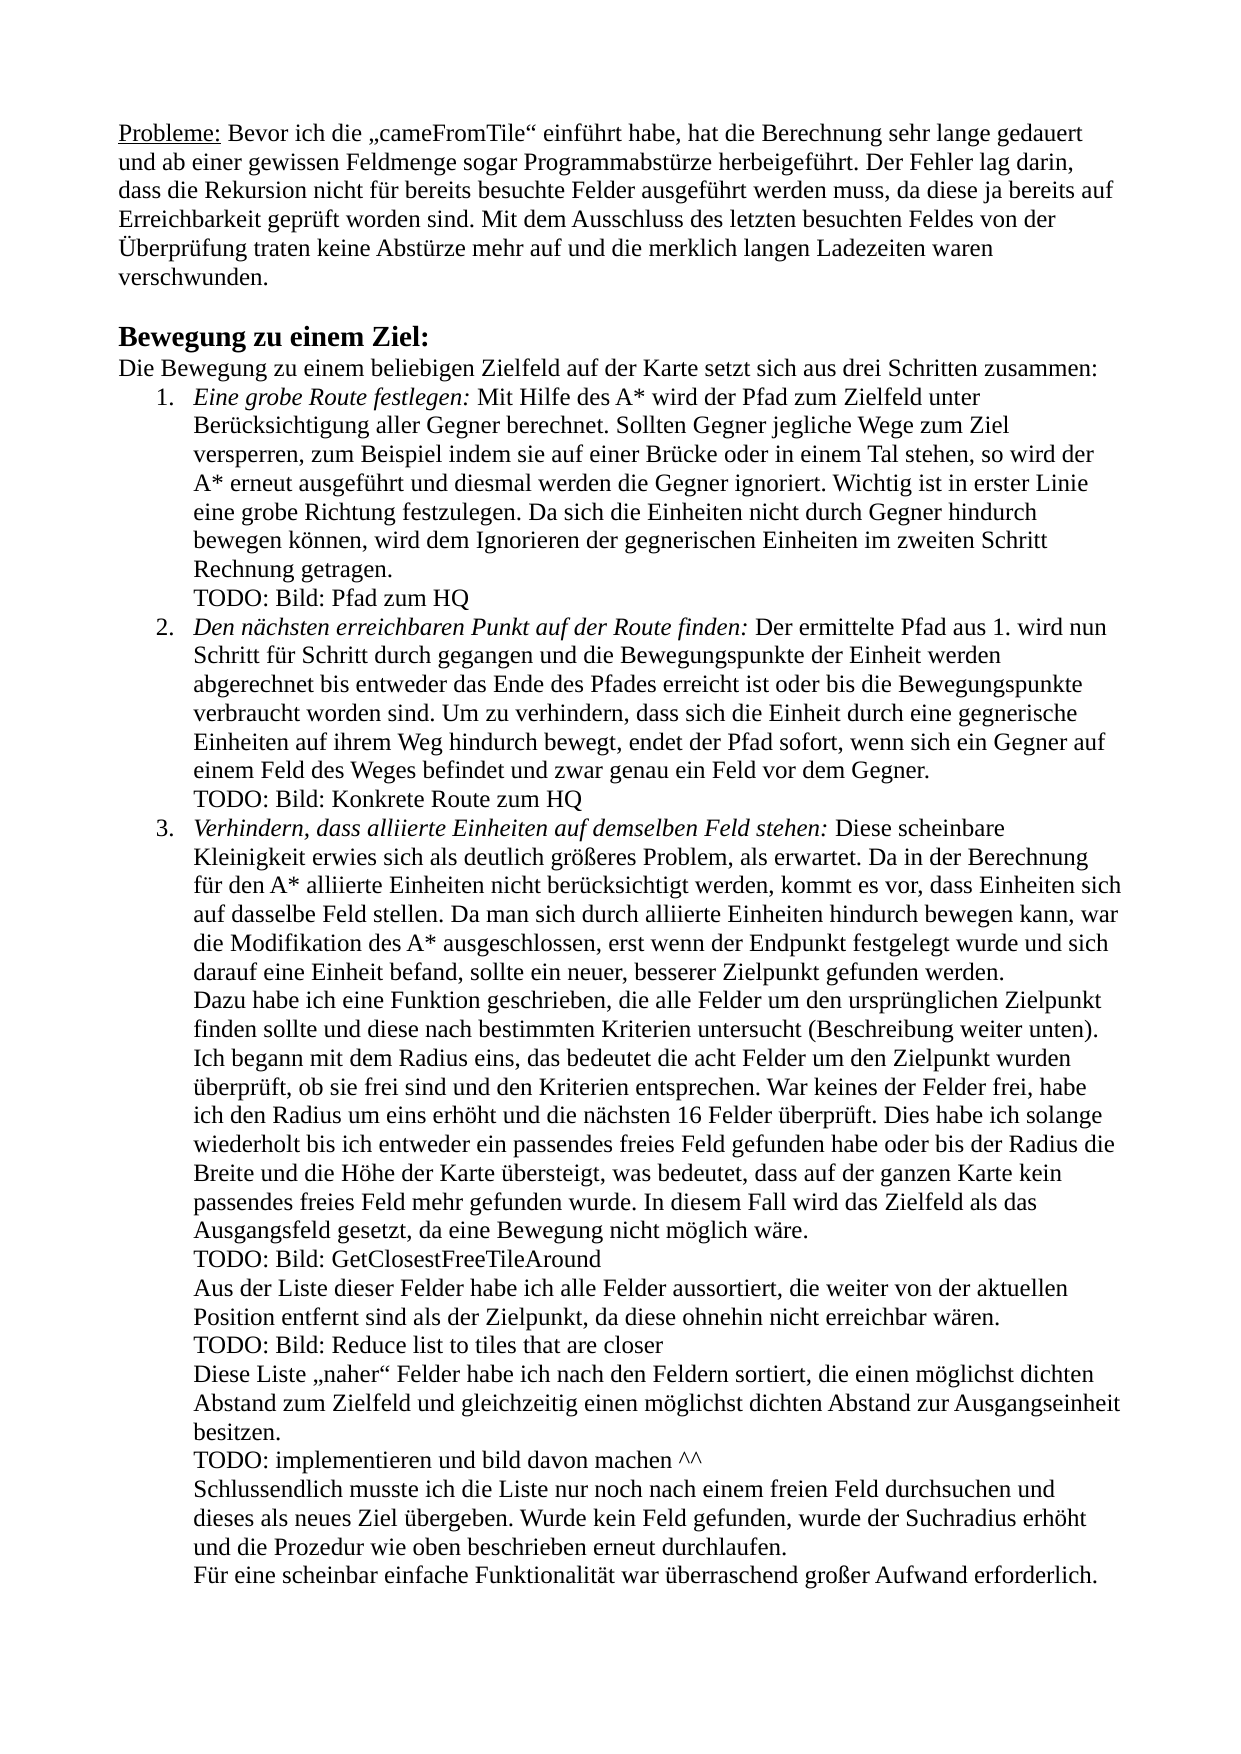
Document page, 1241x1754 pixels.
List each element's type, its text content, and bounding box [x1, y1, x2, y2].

text Bewegung zu einem Ziel: [118, 319, 1122, 353]
list Eine grobe Route festlegen: Mit Hilfe des A* wird der Pfad zum Zielfeld unter Berücksichtigung aller Gegner berechnet. Sollten Gegner jegliche Wege zum Ziel versperren, zum Beispiel indem sie auf einer Brücke oder in einem Tal stehen, so wird der A* erneut ausgeführt und diesmal werden die Gegner ignoriert. Wichtig ist in erster Linie eine grobe Richtung festzulegen. Da sich die Einheiten nicht durch Gegner hindurch bewegen können, wird dem Ignorieren der gegnerischen Einheiten im zweiten Schritt Rechnung getragen. TODO: Bild: Pfad zum HQ [156, 382, 1122, 612]
list Den nächsten erreichbaren Punkt auf der Route finden: Der ermittelte Pfad aus 1. wird nun Schritt für Schritt durch gegangen und die Bewegungspunkte der Einheit werden abgerechnet bis entweder das Ende des Pfades erreicht ist oder bis die Bewegungspunkte verbraucht worden sind. Um zu verhindern, dass sich die Einheit durch eine gegnerische Einheiten auf ihrem Weg hindurch bewegt, endet der Pfad sofort, wenn sich ein Gegner auf einem Feld des Weges befindet und zwar genau ein Feld vor dem Gegner. TODO: Bild: Konkrete Route zum HQ [156, 612, 1122, 813]
list Verhindern, dass alliierte Einheiten auf demselben Feld stehen: Diese scheinbare Kleinigkeit erwies sich als deutlich größeres Problem, als erwartet. Da in der Berechnung für den A* alliierte Einheiten nicht berücksichtigt werden, kommt es vor, dass Einheiten sich auf dasselbe Feld stellen. Da man sich durch alliierte Einheiten hindurch bewegen kann, war die Modifikation des A* ausgeschlossen, erst wenn der Endpunkt festgelegt wurde und sich darauf eine Einheit befand, sollte ein neuer, besserer Zielpunkt gefunden werden. Dazu habe ich eine Funktion geschrieben, die alle Felder um den ursprünglichen Zielpunkt finden sollte und diese nach bestimmten Kriterien untersucht (Beschreibung weiter unten). Ich begann mit dem Radius eins, das bedeutet die acht Felder um den Zielpunkt wurden überprüft, ob sie frei sind und den Kriterien entsprechen. War keines der Felder frei, habe ich den Radius um eins erhöht und die nächsten 16 Felder überprüft. Dies habe ich solange wiederholt bis ich entweder ein passendes freies Feld gefunden habe oder bis der Radius die Breite und die Höhe der Karte übersteigt, was bedeutet, dass auf der ganzen Karte kein passendes freies Feld mehr gefunden wurde. In diesem Fall wird das Zielfeld als das Ausgangsfeld gesetzt, da eine Bewegung nicht möglich wäre. TODO: Bild: GetClosestFreeTileAround Aus der Liste dieser Felder habe ich alle Felder aussortiert, die weiter von der aktuellen Position entfernt sind als der Zielpunkt, da diese ohnehin nicht erreichbar wären. TODO: Bild: Reduce list to tiles that are closer Diese Liste „naher“ Felder habe ich nach den Feldern sortiert, die einen möglichst dichten Abstand zum Zielfeld und gleichzeitig einen möglichst dichten Abstand zur Ausgangseinheit besitzen. TODO: implementieren und bild davon machen ^^ Schlussendlich musste ich die Liste nur noch nach einem freien Feld durchsuchen und dieses als neues Ziel übergeben. Wurde kein Feld gefunden, wurde der Suchradius erhöht und die Prozedur wie oben beschrieben erneut durchlaufen. Für eine scheinbar einfache Funktionalität war überraschend großer Aufwand erforderlich. [156, 813, 1122, 1618]
text Die Bewegung zu einem beliebigen Zielfeld auf der Karte setzt sich aus drei Schritten zusammen: [118, 353, 1122, 382]
text Probleme: Bevor ich die „cameFromTile“ einführt habe, hat die Berechnung sehr lange gedauert und ab einer gewissen Feldmenge sogar Programmabstürze herbeigeführt. Der Fehler lag darin, dass die Rekursion nicht für bereits besuchte Felder ausgeführt werden muss, da diese ja bereits auf Erreichbarkeit geprüft worden sind. Mit dem Ausschluss des letzten besuchten Feldes von der Überprüfung traten keine Abstürze mehr auf und die merklich langen Ladezeiten waren verschwunden. [118, 118, 1122, 291]
